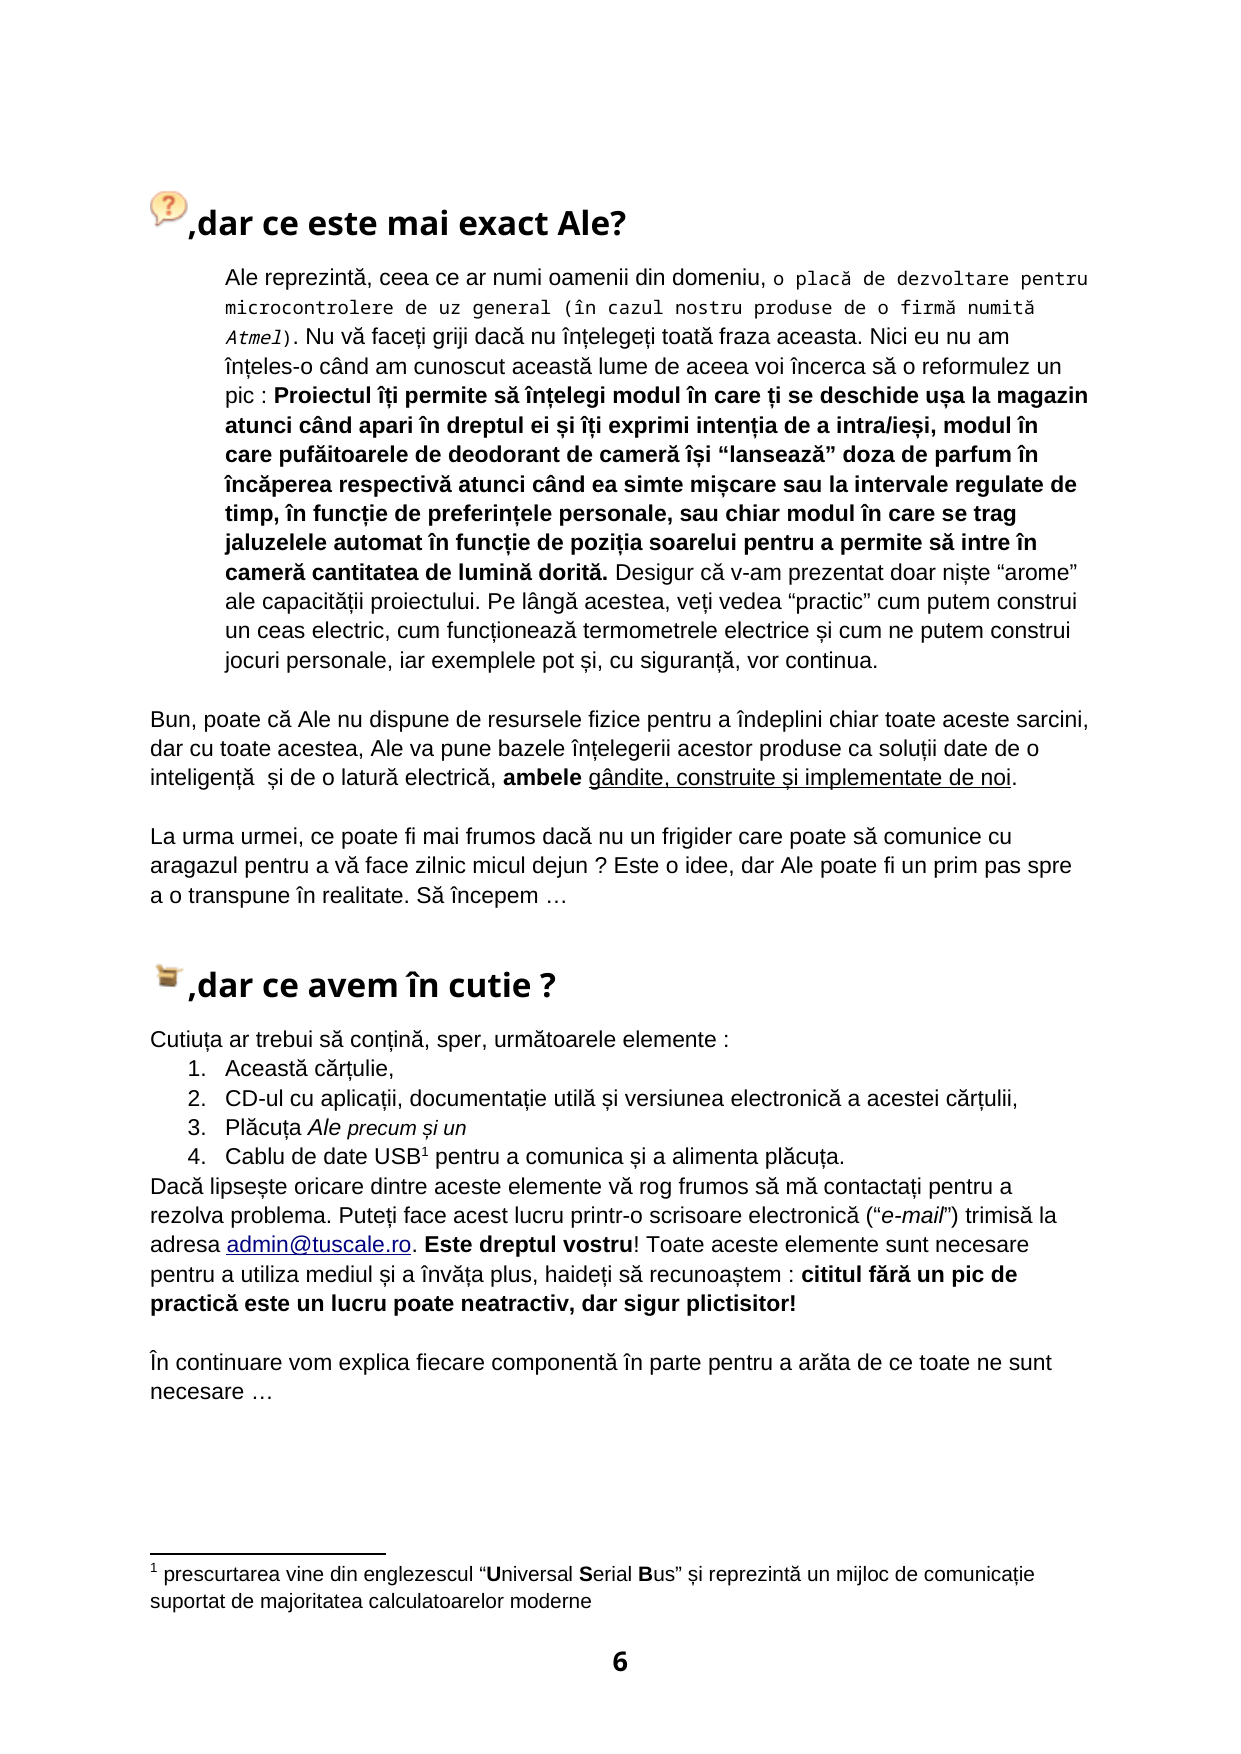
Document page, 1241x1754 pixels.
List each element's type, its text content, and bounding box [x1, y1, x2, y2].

list prescurtarea vine din englezescul “Universal Serial Bus” și reprezintă un mijloc de comunicație suportat de majoritatea calculatoarelor moderne [150, 1561, 1091, 1613]
list Cablu de date USB pentru a comunica și a alimenta plăcuța. [187, 1144, 1091, 1170]
list Plăcuța Ale precum și un [187, 1115, 1091, 1140]
text Cutiuța ar trebui să conțină, sper, următoarele elemente : [150, 1027, 1091, 1052]
text Bun, poate că Ale nu dispune de resursele fizice pentru a îndeplini chiar toate aceste sarcini, dar cu toate acestea, Ale va pune bazele înțelegerii acestor produse ca soluții date de o inteligență și de o latură electrică, ambele gândite, construite și implementate de noi. [150, 706, 1091, 791]
list Această cărțulie, [187, 1056, 1091, 1082]
text În continuare vom explica fiecare componentă în parte pentru a arăta de ce toate ne sunt necesare … [150, 1350, 1091, 1405]
picture [150, 956, 188, 995]
subtitle ,dar ce este mai exact Ale? [150, 200, 1091, 245]
text Ale reprezintă, ceea ce ar numi oamenii din domeniu, o placă de dezvoltare pentru microcontrolere de uz general (în cazul nostru produse de o firmă numită Atmel). Nu vă faceți griji dacă nu înțelegeți toată fraza aceasta. Nici eu nu am înțeles-o când am cunoscut această lume de aceea voi încerca să o reformulez un pic : Proiectul îți permite să înțelegi modul în care ți se deschide ușa la magazin atunci când apari în dreptul ei și îți exprimi intenția de a intra/ieși, modul în care pufăitoarele de deodorant de cameră își “lansează” doza de parfum în încăperea respectivă atunci când ea simte mișcare sau la intervale regulate de timp, în funcție de preferințele personale, sau chiar modul în care se trag jaluzelele automat în funcție de poziția soarelui pentru a permite să intre în cameră cantitatea de lumină dorită. Desigur că v-am prezentat doar niște “arome” ale capacității proiectului. Pe lângă acestea, veți vedea “practic” cum putem construi un ceas electric, cum funcționează termometrele electrice și cum ne putem construi jocuri personale, iar exemplele pot și, cu siguranță, vor continua. [225, 265, 1091, 673]
subtitle ,dar ce avem în cutie ? [150, 962, 1091, 1007]
text Dacă lipsește oricare dintre aceste elemente vă rog frumos să mă contactați pentru a rezolva problema. Puteți face acest lucru printr-o scrisoare electronică (“e-mail”) trimisă la adresa admin@tuscale.ro. Este dreptul vostru! Toate aceste elemente sunt necesare pentru a utiliza mediul și a învăța plus, haideți să recunoaștem : cititul fără un pic de practică este un lucru poate neatractiv, dar sigur plictisitor! [150, 1173, 1091, 1317]
text La urma urmei, ce poate fi mai frumos dacă nu un frigider care poate să comunice cu aragazul pentru a vă face zilnic micul dejun ? Este o idee, dar Ale poate fi un prim pas spre a o transpune în realitate. Să începem … [150, 824, 1091, 908]
picture [150, 191, 188, 229]
list CD-ul cu aplicații, documentație utilă și versiunea electronică a acestei cărțulii, [187, 1085, 1091, 1111]
